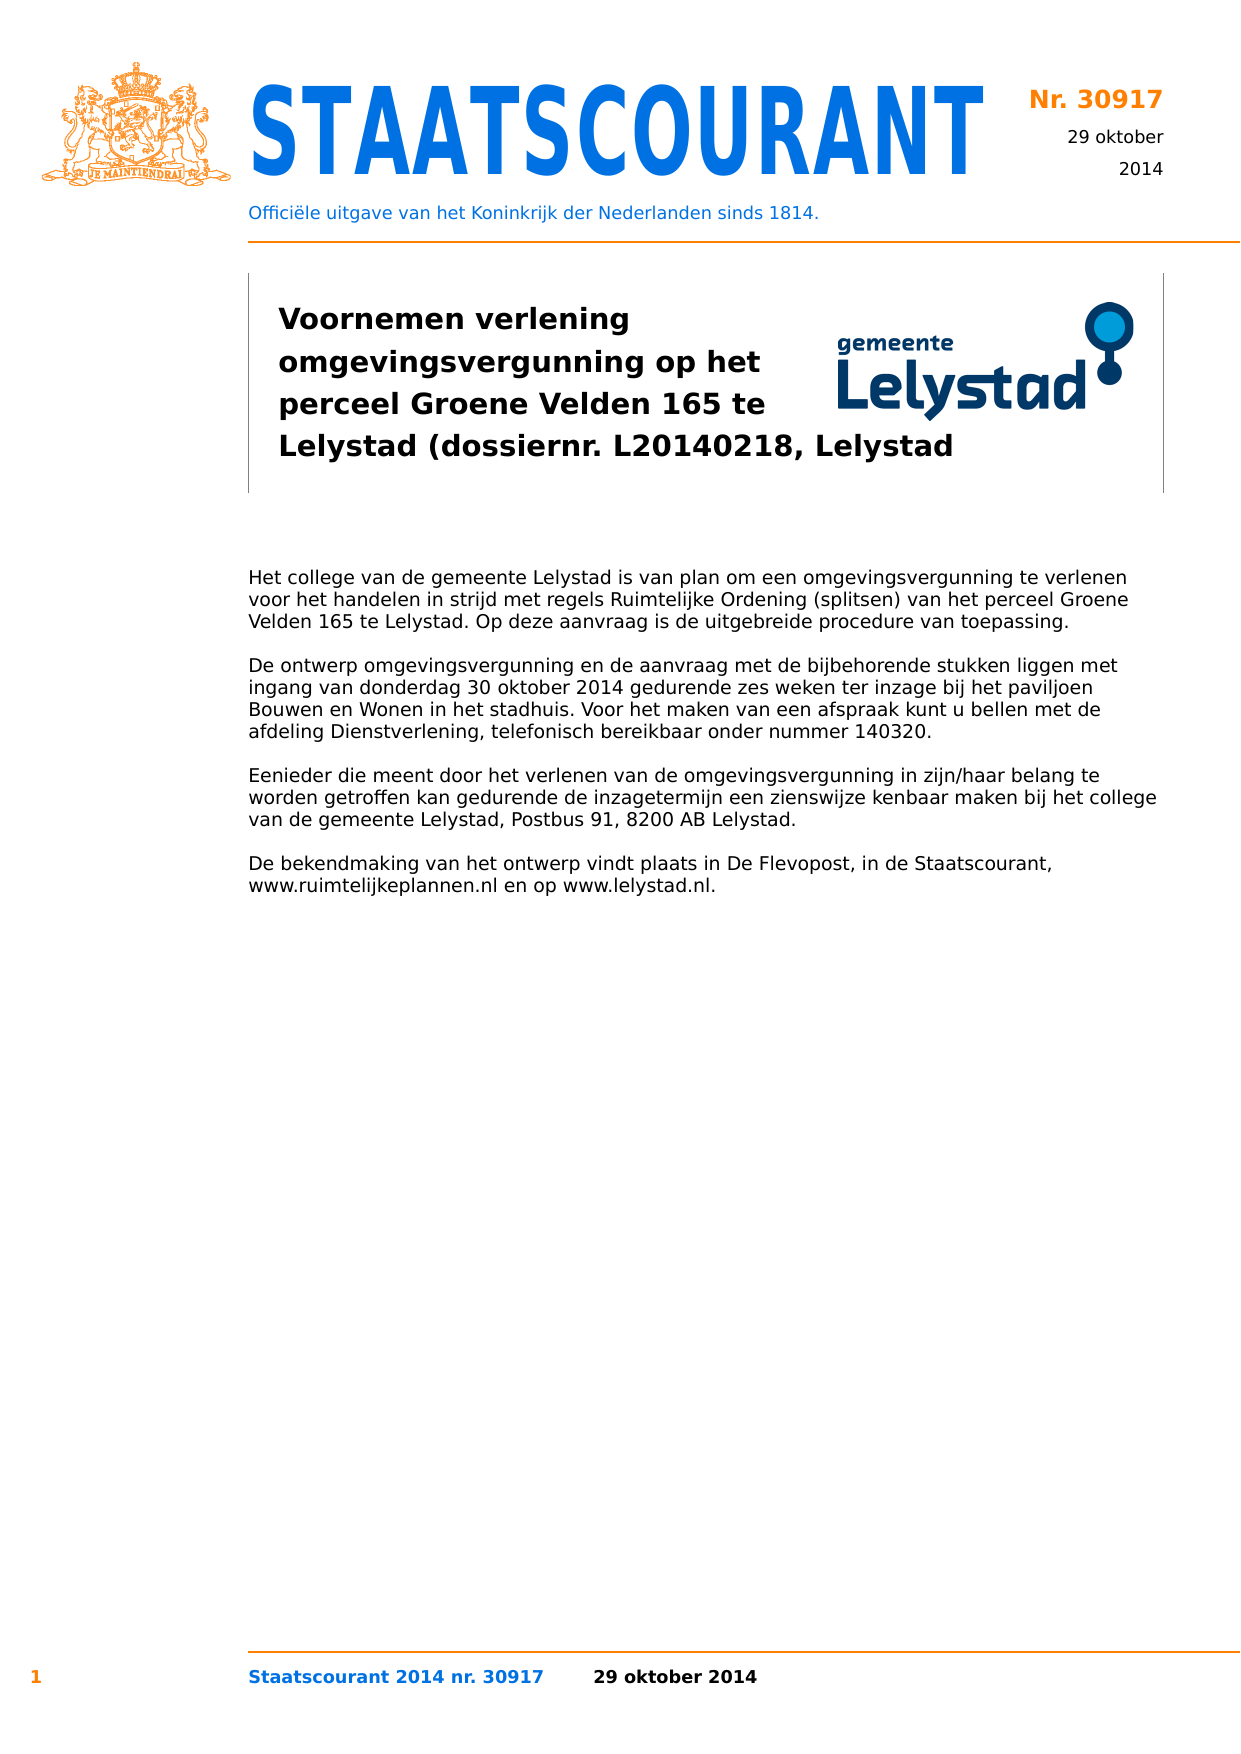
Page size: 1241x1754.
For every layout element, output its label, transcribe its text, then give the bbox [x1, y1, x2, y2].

table_header [25, 62, 248, 241]
table_cell 29 oktober [998, 121, 1240, 153]
picture [41, 62, 231, 186]
table_cell Officiële uitgave van het Koninkrijk der Nederlanden sinds 1814. [248, 203, 1240, 241]
table_cell 2014 [998, 153, 1240, 203]
text De ontwerp omgevingsvergunning en de aanvraag met de bijbehorende stukken liggen met ingang van donderdag 30 oktober 2014 gedurende zes weken ter inzage bij het paviljoen Bouwen en Wonen in het stadhuis. Voor het maken van een afspraak kunt u bellen met de afdeling Dienstverlening, telefonisch bereikbaar onder nummer 140320. [248, 655, 1163, 743]
text Het college van de gemeente Lelystad is van plan om een omgevingsvergunning te verlenen voor het handelen in strijd met regels Ruimtelijke Ordening (splitsen) van het perceel Groene Velden 165 te Lelystad. Op deze aanvraag is de uitgebreide procedure van toepassing. [248, 567, 1163, 633]
text Eenieder die meent door het verlenen van de omgevingsvergunning in zijn/haar belang te worden getroffen kan gedurende de inzagetermijn een zienswijze kenbaar maken bij het college van de gemeente Lelystad, Postbus 91, 8200 AB Lelystad. [248, 765, 1163, 831]
subtitle Voornemen verlening omgevingsvergunning op het perceel Groene Velden 165 te Lelystad (dossiernr. L20140218, Lelystad [249, 273, 1163, 493]
picture [838, 302, 1134, 421]
text De bekendmaking van het ontwerp vindt plaats in De Flevopost, in de Staatscourant, www.ruimtelijkeplannen.nl en op www.lelystad.nl. [248, 852, 1163, 896]
table_header Nr. 30917 [998, 62, 1240, 121]
table_header STAATSCOURANT [248, 62, 998, 203]
